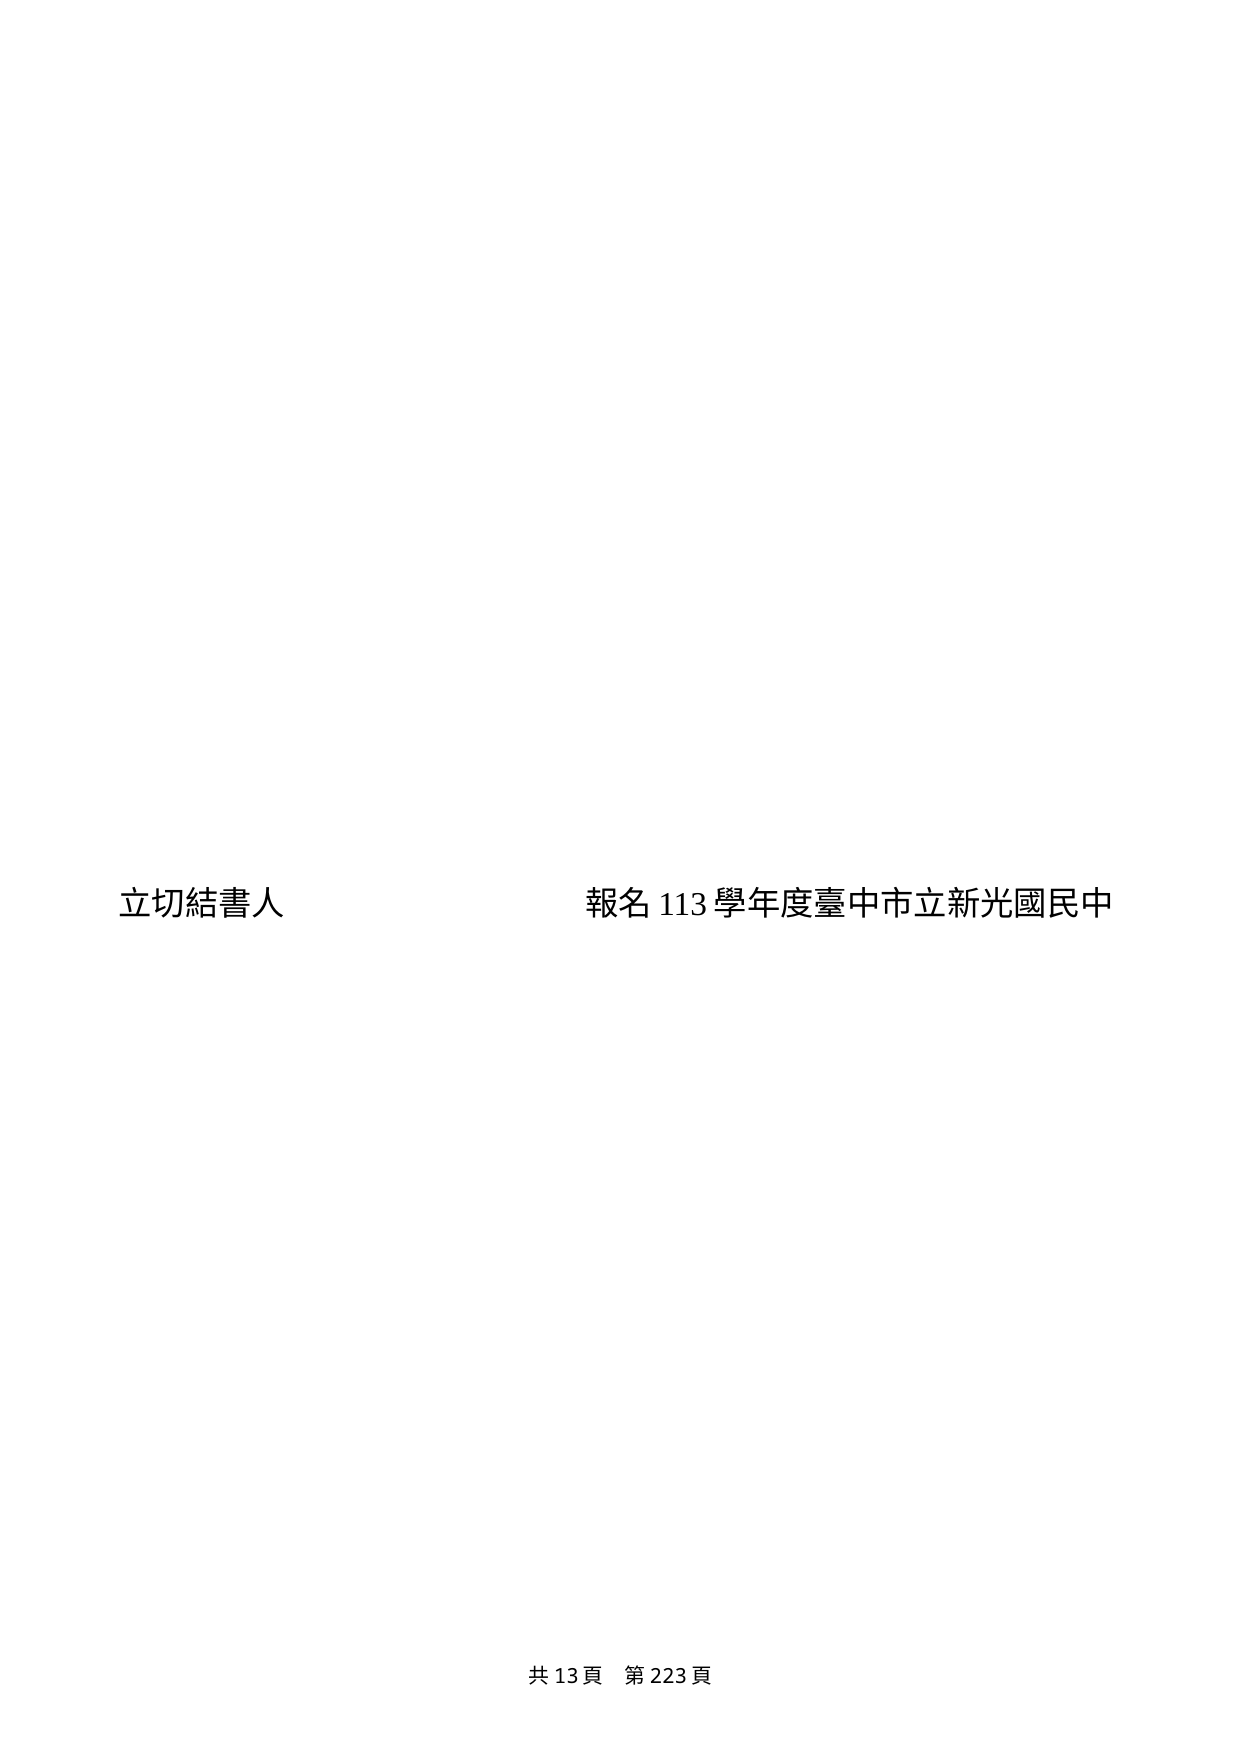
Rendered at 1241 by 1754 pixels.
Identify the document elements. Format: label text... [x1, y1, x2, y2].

text 立切結書人 報名113學年度臺中市立新光國民中 [118, 859, 1122, 922]
